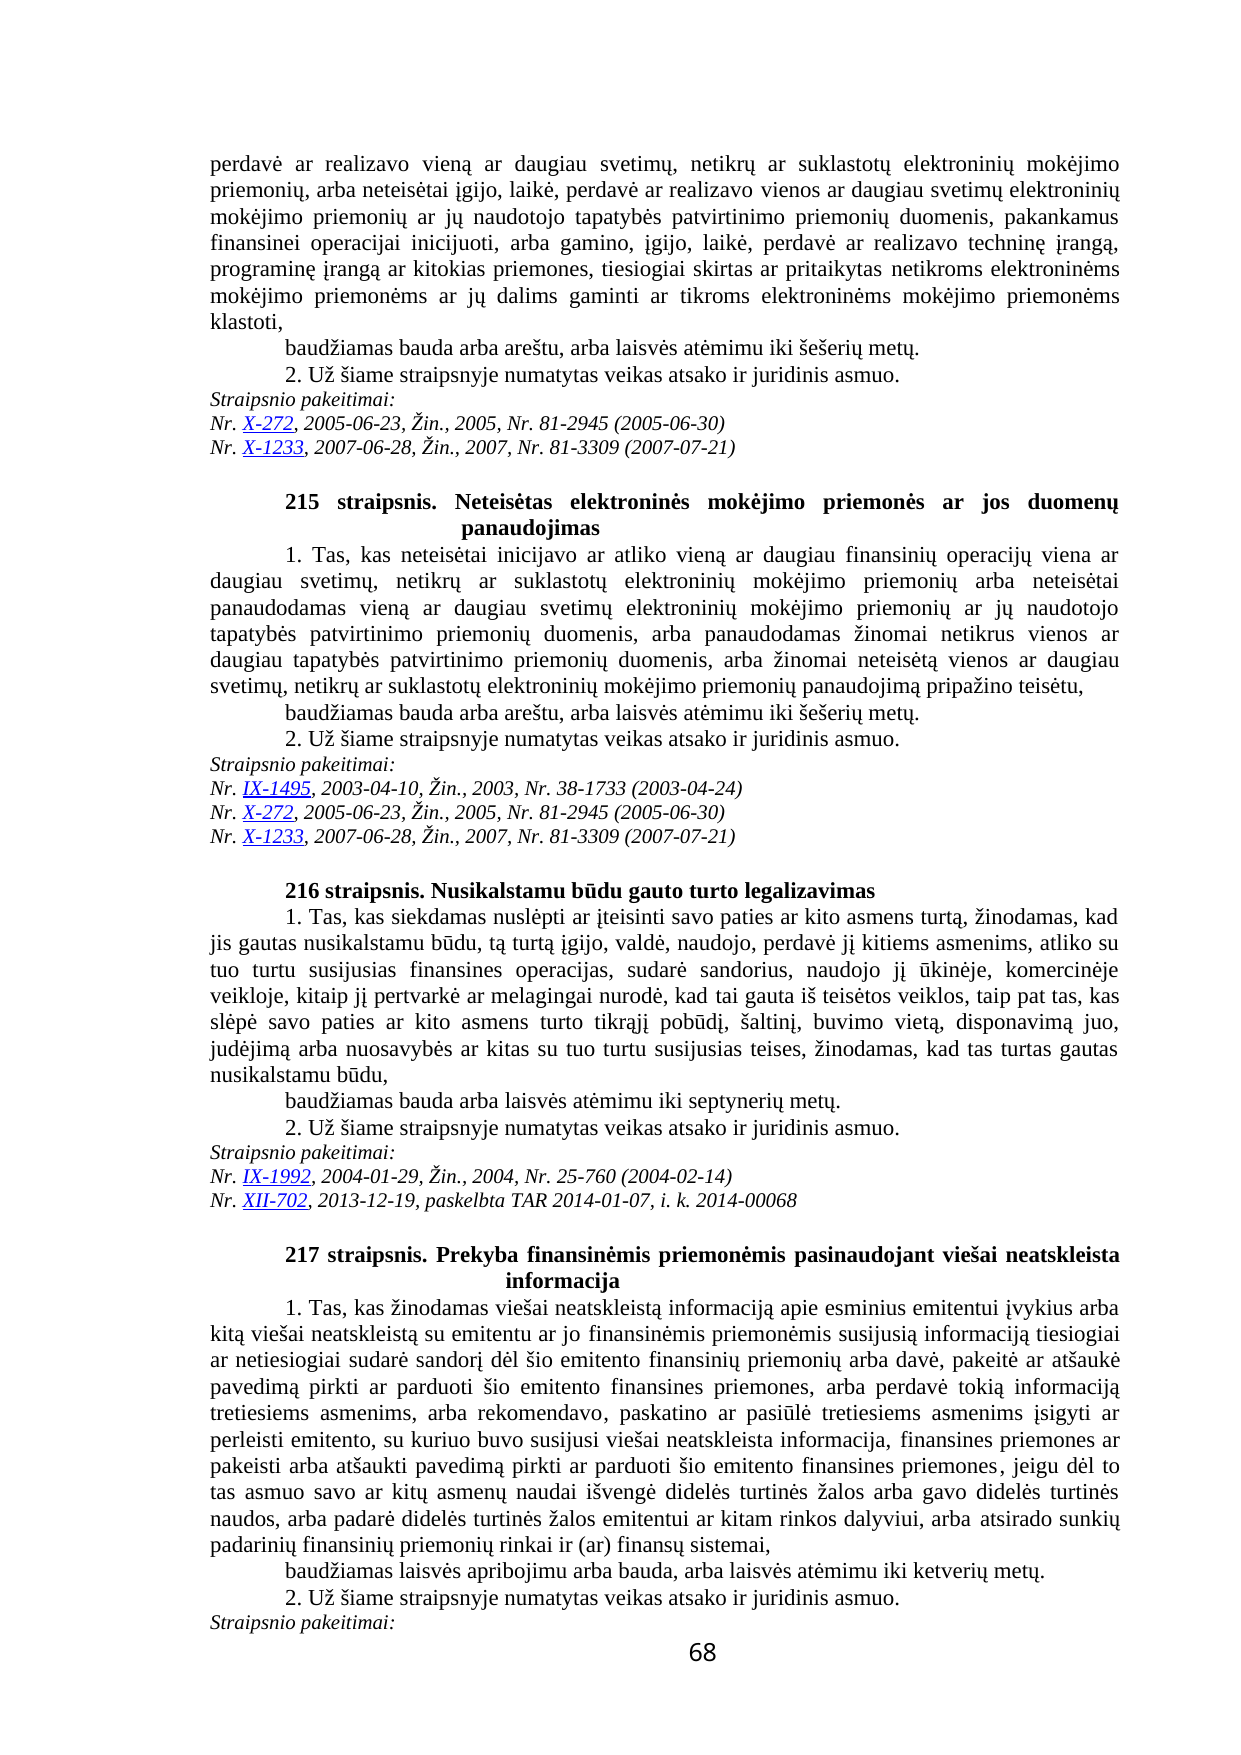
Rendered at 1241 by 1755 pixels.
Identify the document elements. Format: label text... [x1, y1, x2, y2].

text baudžiamas bauda arba areštu, arba laisvės atėmimu iki šešerių metų. [210, 334, 1120, 361]
text baudžiamas bauda arba laisvės atėmimu iki septynerių metų. [210, 1087, 1120, 1114]
text Nr. IX-1495, 2003-04-10, Žin., 2003, Nr. 38-1733 (2003-04-24) [210, 776, 1120, 800]
text 1. Tas, kas siekdamas nuslėpti ar įteisinti savo paties ar kito asmens turtą, žinodamas, kad jis gautas nusikalstamu būdu, tą turtą įgijo, valdė, naudojo, perdavė jį kitiems asmenims, atliko su tuo turtu susijusias finansines operacijas, sudarė sandorius, naudojo jį ūkinėje, komercinėje veikloje, kitaip jį pertvarkė ar melagingai nurodė, kad tai gauta iš teisėtos veiklos, taip pat tas, kas slėpė savo paties ar kito asmens turto tikrąjį pobūdį, šaltinį, buvimo vietą, disponavimą juo, judėjimą arba nuosavybės ar kitas su tuo turtu susijusias teises, žinodamas, kad tas turtas gautas nusikalstamu būdu, [210, 903, 1120, 1087]
text Nr. X-1233, 2007-06-28, Žin., 2007, Nr. 81-3309 (2007-07-21) [210, 824, 1120, 848]
text 217 straipsnis. Prekyba finansinėmis priemonėmis pasinaudojant viešai neatskleista informacija [285, 1241, 1120, 1294]
text 2. Už šiame straipsnyje numatytas veikas atsako ir juridinis asmuo. [210, 1114, 1120, 1140]
text baudžiamas bauda arba areštu, arba laisvės atėmimu iki šešerių metų. [210, 699, 1120, 725]
text Straipsnio pakeitimai: [210, 1140, 1120, 1164]
text 2. Už šiame straipsnyje numatytas veikas atsako ir juridinis asmuo. [210, 725, 1120, 752]
text 2. Už šiame straipsnyje numatytas veikas atsako ir juridinis asmuo. [210, 1584, 1120, 1610]
text Straipsnio pakeitimai: [210, 387, 1120, 411]
text Straipsnio pakeitimai: [210, 1610, 1120, 1634]
text Nr. IX-1992, 2004-01-29, Žin., 2004, Nr. 25-760 (2004-02-14) [210, 1164, 1120, 1188]
text Straipsnio pakeitimai: [210, 752, 1120, 776]
text 1. Tas, kas neteisėtai inicijavo ar atliko vieną ar daugiau finansinių operacijų viena ar daugiau svetimų, netikrų ar suklastotų elektroninių mokėjimo priemonių arba neteisėtai panaudodamas vieną ar daugiau svetimų elektroninių mokėjimo priemonių ar jų naudotojo tapatybės patvirtinimo priemonių duomenis, arba panaudodamas žinomai netikrus vienos ar daugiau tapatybės patvirtinimo priemonių duomenis, arba žinomai neteisėtą vienos ar daugiau svetimų, netikrų ar suklastotų elektroninių mokėjimo priemonių panaudojimą pripažino teisėtu, [210, 541, 1120, 699]
text Nr. X-1233, 2007-06-28, Žin., 2007, Nr. 81-3309 (2007-07-21) [210, 435, 1120, 459]
text 1. Tas, kas žinodamas viešai neatskleistą informaciją apie esminius emitentui įvykius arba kitą viešai neatskleistą su emitentu ar jo finansinėmis priemonėmis susijusią informaciją tiesiogiai ar netiesiogiai sudarė sandorį dėl šio emitento finansinių priemonių arba davė, pakeitė ar atšaukė pavedimą pirkti ar parduoti šio emitento finansines priemones, arba perdavė tokią informaciją tretiesiems asmenims, arba rekomendavo, paskatino ar pasiūlė tretiesiems asmenims įsigyti ar perleisti emitento, su kuriuo buvo susijusi viešai neatskleista informacija, finansines priemones ar pakeisti arba atšaukti pavedimą pirkti ar parduoti šio emitento finansines priemones, jeigu dėl to tas asmuo savo ar kitų asmenų naudai išvengė didelės turtinės žalos arba gavo didelės turtinės naudos, arba padarė didelės turtinės žalos emitentui ar kitam rinkos dalyviui, arba atsirado sunkių padarinių finansinių priemonių rinkai ir (ar) finansų sistemai, [210, 1294, 1120, 1557]
text Nr. X-272, 2005-06-23, Žin., 2005, Nr. 81-2945 (2005-06-30) [210, 411, 1120, 435]
text 215 straipsnis. Neteisėtas elektroninės mokėjimo priemonės ar jos duomenų panaudojimas [285, 488, 1120, 541]
text Nr. XII-702, 2013-12-19, paskelbta TAR 2014-01-07, i. k. 2014-00068 [210, 1188, 1120, 1212]
text baudžiamas laisvės apribojimu arba bauda, arba laisvės atėmimu iki ketverių metų. [210, 1557, 1120, 1584]
text Nr. X-272, 2005-06-23, Žin., 2005, Nr. 81-2945 (2005-06-30) [210, 800, 1120, 824]
text 2. Už šiame straipsnyje numatytas veikas atsako ir juridinis asmuo. [210, 361, 1120, 387]
text 216 straipsnis. Nusikalstamu būdu gauto turto legalizavimas [210, 877, 1120, 903]
text perdavė ar realizavo vieną ar daugiau svetimų, netikrų ar suklastotų elektroninių mokėjimo priemonių, arba neteisėtai įgijo, laikė, perdavė ar realizavo vienos ar daugiau svetimų elektroninių mokėjimo priemonių ar jų naudotojo tapatybės patvirtinimo priemonių duomenis, pakankamus finansinei operacijai inicijuoti, arba gamino, įgijo, laikė, perdavė ar realizavo techninę įrangą, programinę įrangą ar kitokias priemones, tiesiogiai skirtas ar pritaikytas netikroms elektroninėms mokėjimo priemonėms ar jų dalims gaminti ar tikroms elektroninėms mokėjimo priemonėms klastoti, [210, 150, 1120, 334]
